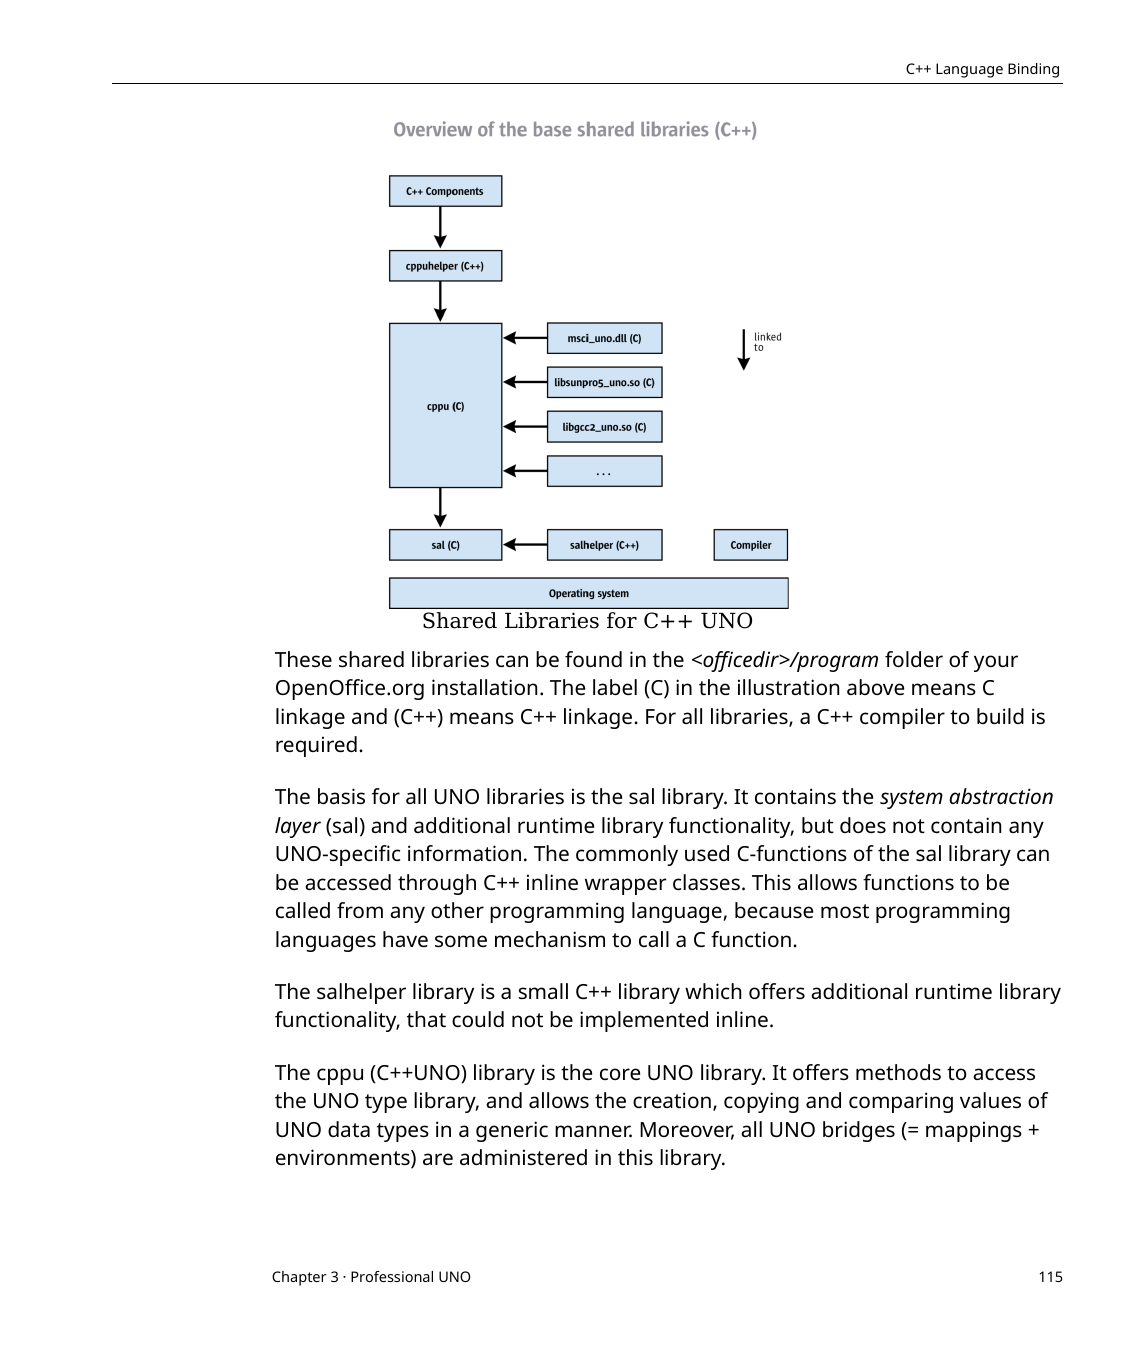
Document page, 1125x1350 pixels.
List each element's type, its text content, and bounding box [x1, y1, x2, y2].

text The cppu (C++UNO) library is the core UNO library. It offers methods to access the UNO type library, and allows the creation, copying and comparing values of UNO data types in a generic manner. Moreover, all UNO bridges (= mappings + environments) are administered in this library. [274, 1058, 1063, 1172]
text These shared libraries can be found in the <officedir>/program folder of your OpenOffice.org installation. The label (C) in the illustration above means C linkage and (C++) means C++ linkage. For all libraries, a C++ compiler to build is required. [274, 645, 1063, 759]
text Shared Libraries for C++ UNO [112, 609, 1063, 633]
picture [386, 118, 789, 609]
text The salhelper library is a small C++ library which offers additional runtime library functionality, that could not be implemented inline. [274, 977, 1063, 1034]
text The basis for all UNO libraries is the sal library. It contains the system abstraction layer (sal) and additional runtime library functionality, but does not contain any UNO-specific information. The commonly used C-functions of the sal library can be accessed through C++ inline wrapper classes. This allows functions to be called from any other programming language, because most programming languages have some mechanism to call a C function. [274, 783, 1063, 953]
